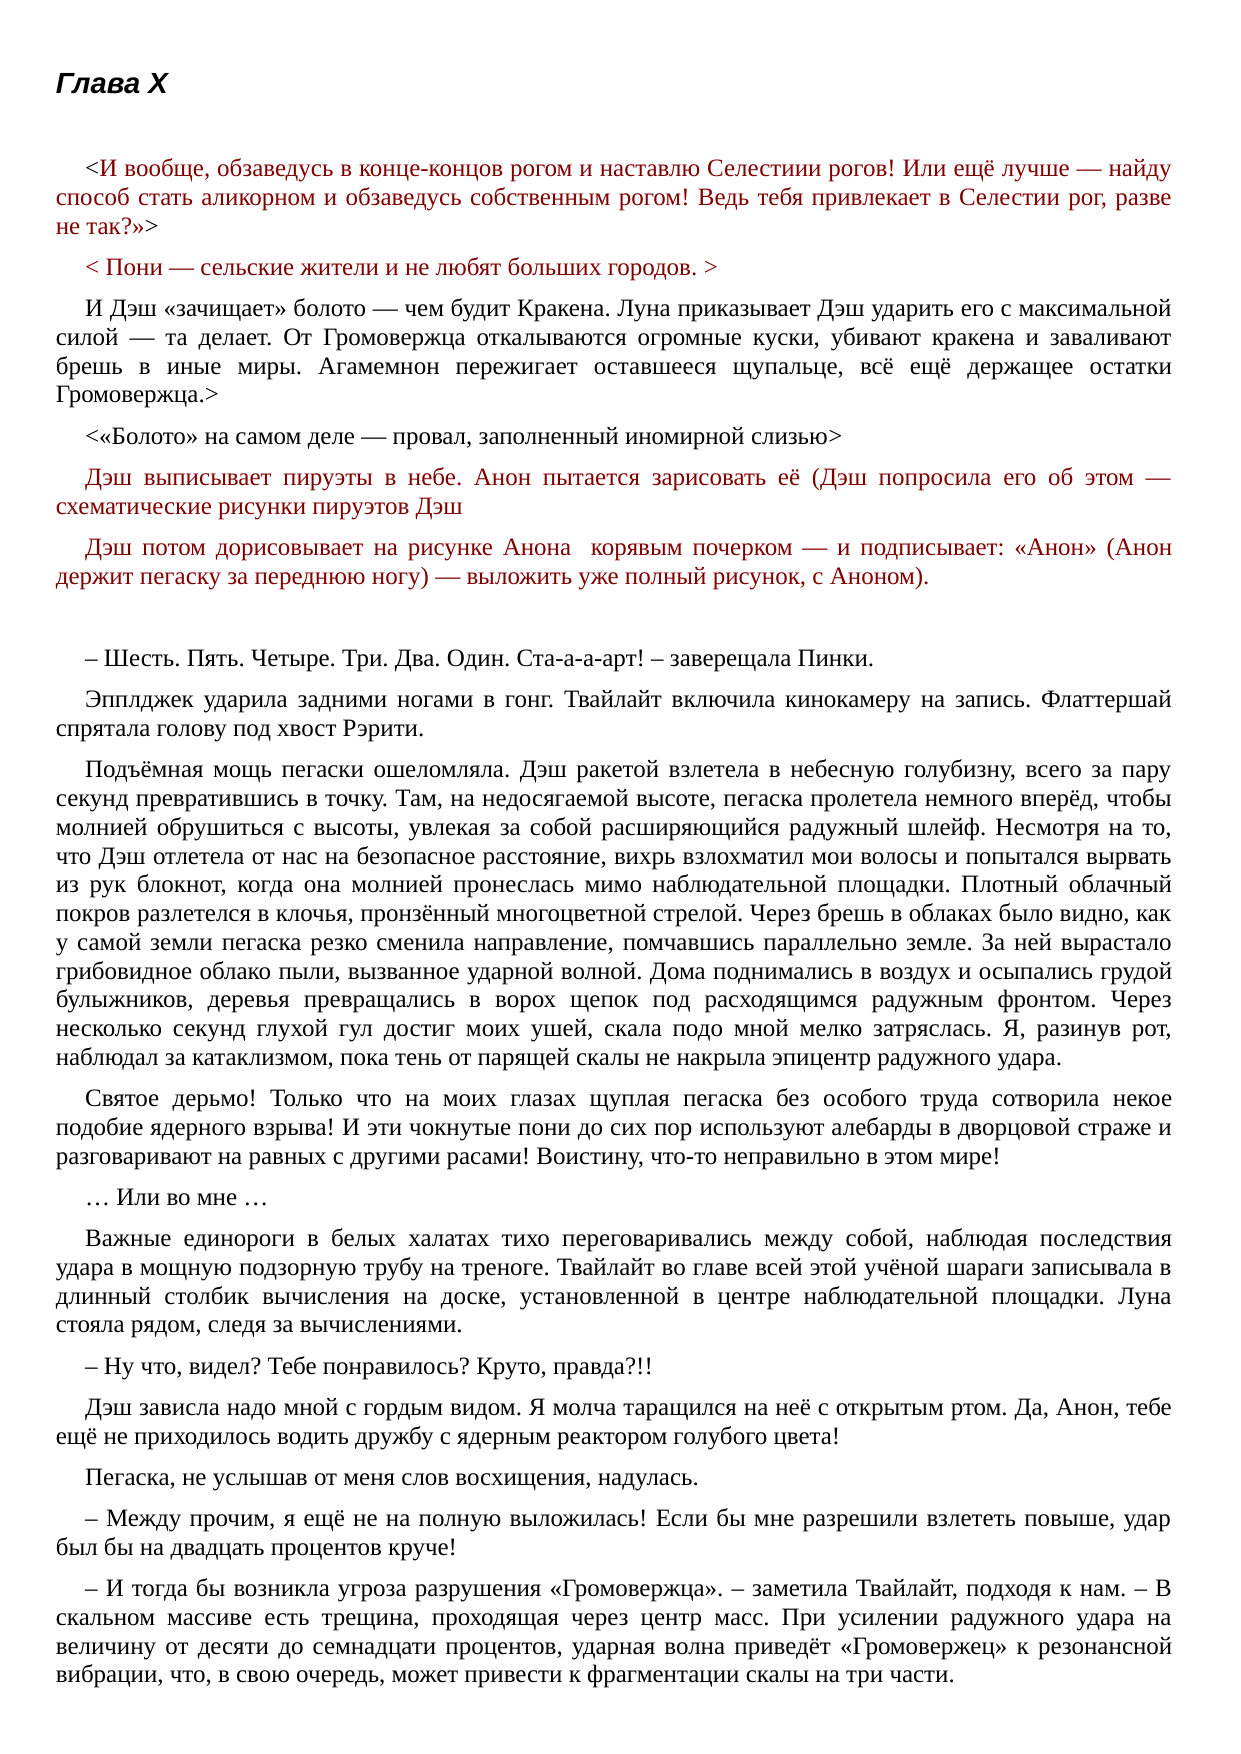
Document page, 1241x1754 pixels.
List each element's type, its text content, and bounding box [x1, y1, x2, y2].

text – Между прочим, я ещё не на полную выложилась! Если бы мне разрешили взлететь повыше, удар был бы на двадцать процентов круче! [56, 1503, 1173, 1561]
text <«Болото» на самом деле — провал, заполненный иномирной слизью> [56, 421, 1173, 449]
text <И вообще, обзаведусь в конце-концов рогом и наставлю Селестиии рогов! Или ещё лучше — найду способ стать аликорном и обзаведусь собственным рогом! Ведь тебя привлекает в Селестии рог, разве не так?»> [56, 153, 1173, 239]
text … Или во мне … [56, 1182, 1173, 1211]
text Дэш потом дорисовывает на рисунке Анона корявым почерком — и подписывает: «Анон» (Анон держит пегаску за переднюю ногу) — выложить уже полный рисунок, с Аноном). [56, 532, 1173, 589]
text И Дэш «зачищает» болото — чем будит Кракена. Луна приказывает Дэш ударить его с максимальной силой — та делает. От Громовержца откалываются огромные куски, убивают кракена и заваливают брешь в иные миры. Агамемнон пережигает оставшееся щупальце, всё ещё держащее остатки Громовержца.> [56, 293, 1173, 408]
text Пегаска, не услышав от меня слов восхищения, надулась. [56, 1462, 1173, 1491]
text – И тогда бы возникла угроза разрушения «Громовержца». – заметила Твайлайт, подходя к нам. – В скальном массиве есть трещина, проходящая через центр масс. При усилении радужного удара на величину от десяти до семнадцати процентов, ударная волна приведёт «Громовержец» к резонансной вибрации, что, в свою очередь, может привести к фрагментации скалы на три части. [56, 1573, 1173, 1688]
subtitle Глава X [56, 66, 1173, 99]
text Дэш зависла надо мной с гордым видом. Я молча таращился на неё с открытым ртом. Да, Анон, тебе ещё не приходилось водить дружбу с ядерным реактором голубого цвета! [56, 1392, 1173, 1449]
text Святое дерьмо! Только что на моих глазах щуплая пегаска без особого труда сотворила некое подобие ядерного взрыва! И эти чокнутые пони до сих пор используют алебарды в дворцовой страже и разговаривают на равных с другими расами! Воистину, что-то неправильно в этом мире! [56, 1083, 1173, 1169]
text Дэш выписывает пируэты в небе. Анон пытается зарисовать её (Дэш попросила его об этом — схематические рисунки пируэтов Дэш [56, 462, 1173, 519]
text Эпплджек ударила задними ногами в гонг. Твайлайт включила кинокамеру на запись. Флаттершай спрятала голову под хвост Рэрити. [56, 684, 1173, 742]
text – Шесть. Пять. Четыре. Три. Два. Один. Ста-а-а-арт! – заверещала Пинки. [56, 643, 1173, 672]
text – Ну что, видел? Тебе понравилось? Круто, правда?!! [56, 1351, 1173, 1379]
text < Пони — сельские жители и не любят больших городов. > [56, 252, 1173, 281]
text Подъёмная мощь пегаски ошеломляла. Дэш ракетой взлетела в небесную голубизну, всего за пару секунд превратившись в точку. Там, на недосягаемой высоте, пегаска пролетела немного вперёд, чтобы молнией обрушиться с высоты, увлекая за собой расширяющийся радужный шлейф. Несмотря на то, что Дэш отлетела от нас на безопасное расстояние, вихрь взлохматил мои волосы и попытался вырвать из рук блокнот, когда она молнией пронеслась мимо наблюдательной площадки. Плотный облачный покров разлетелся в клочья, пронзённый многоцветной стрелой. Через брешь в облаках было видно, как у самой земли пегаска резко сменила направление, помчавшись параллельно земле. За ней вырастало грибовидное облако пыли, вызванное ударной волной. Дома поднимались в воздух и осыпались грудой булыжников, деревья превращались в ворох щепок под расходящимся радужным фронтом. Через несколько секунд глухой гул достиг моих ушей, скала подо мной мелко затряслась. Я, разинув рот, наблюдал за катаклизмом, пока тень от парящей скалы не накрыла эпицентр радужного удара. [56, 754, 1173, 1071]
text Важные единороги в белых халатах тихо переговаривались между собой, наблюдая последствия удара в мощную подзорную трубу на треноге. Твайлайт во главе всей этой учёной шараги записывала в длинный столбик вычисления на доске, установленной в центре наблюдательной площадки. Луна стояла рядом, следя за вычислениями. [56, 1223, 1173, 1338]
